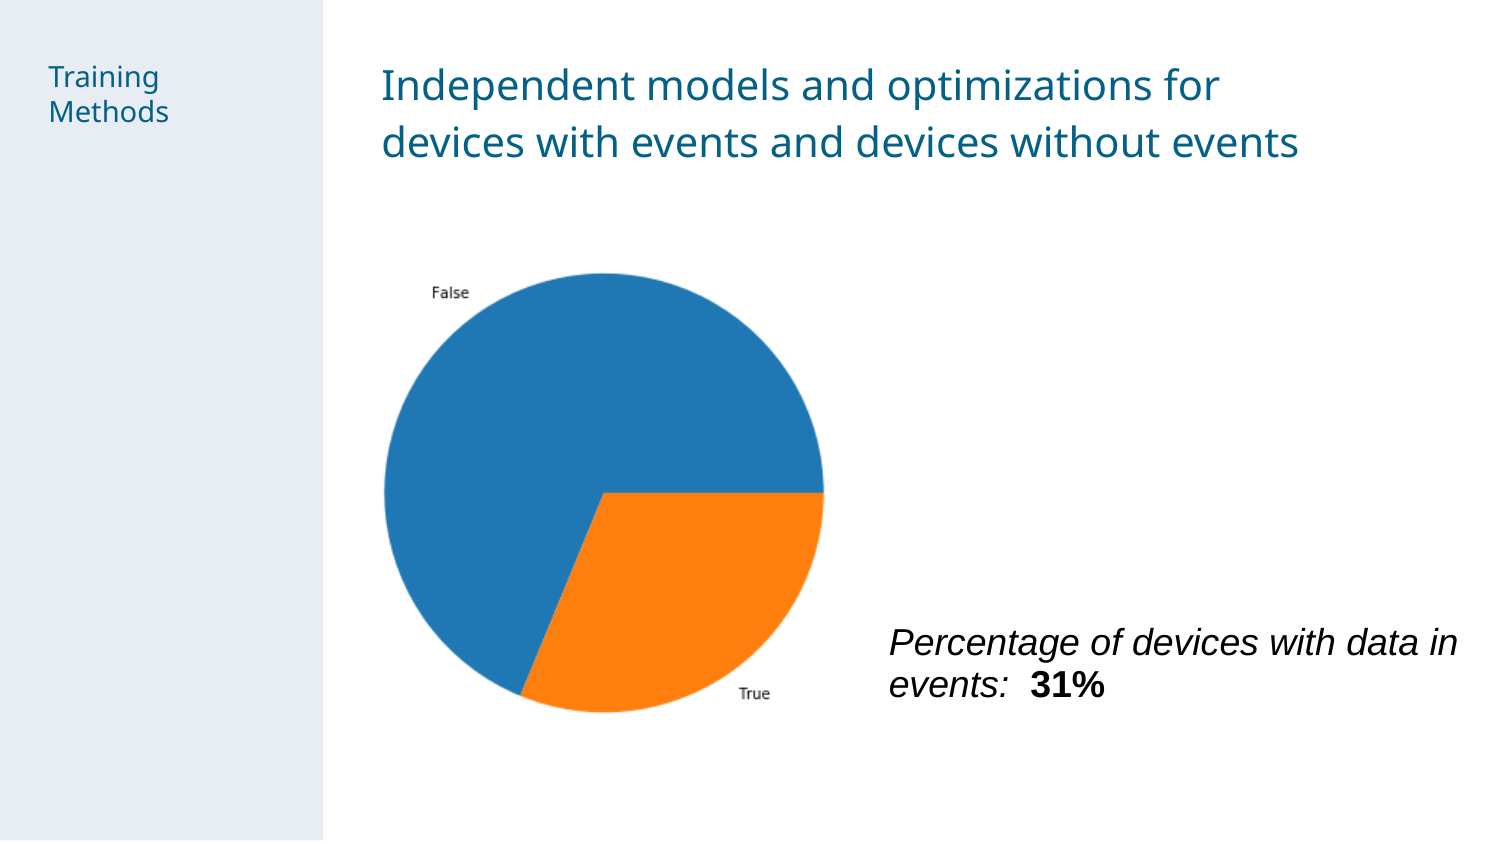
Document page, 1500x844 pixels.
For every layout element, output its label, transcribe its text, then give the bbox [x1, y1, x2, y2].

text_box [0, 0, 324, 841]
picture [377, 271, 836, 721]
text_box Training Methods [33, 50, 292, 171]
text_box Independent models and optimizations for devices with events and devices without events [366, 48, 1323, 213]
text_box Percentage of devices with data in events: 31% [874, 614, 1500, 844]
